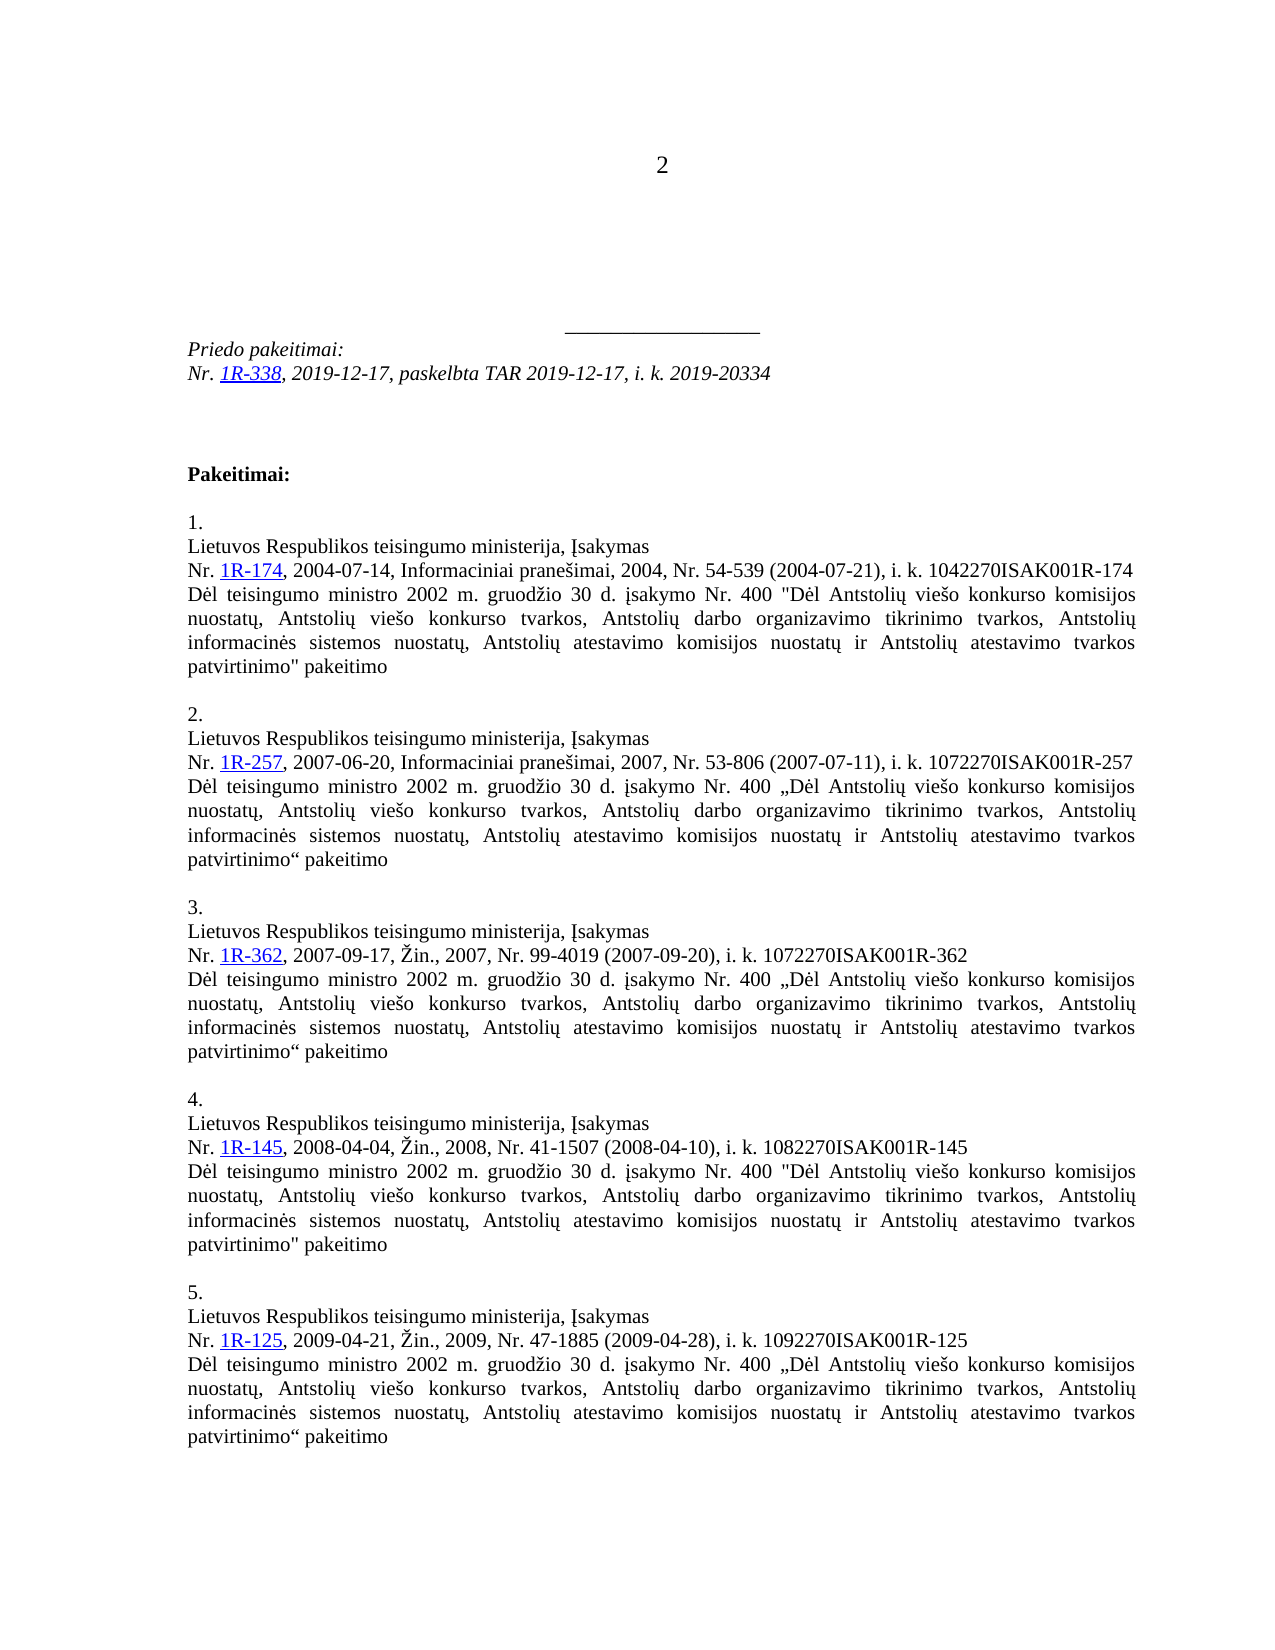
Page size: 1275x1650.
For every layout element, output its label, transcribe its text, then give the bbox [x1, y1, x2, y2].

text Nr. 1R-338, 2019-12-17, paskelbta TAR 2019-12-17, i. k. 2019-20334 [187, 361, 1137, 385]
text Dėl teisingumo ministro 2002 m. gruodžio 30 d. įsakymo Nr. 400 "Dėl Antstolių viešo konkurso komisijos nuostatų, Antstolių viešo konkurso tvarkos, Antstolių darbo organizavimo tikrinimo tvarkos, Antstolių informacinės sistemos nuostatų, Antstolių atestavimo komisijos nuostatų ir Antstolių atestavimo tvarkos patvirtinimo" pakeitimo [187, 582, 1137, 678]
text 4. [187, 1087, 1137, 1111]
text _________________ [187, 310, 1137, 337]
text Nr. 1R-362, 2007-09-17, Žin., 2007, Nr. 99-4019 (2007-09-20), i. k. 1072270ISAK001R-362 [187, 943, 1137, 967]
text Lietuvos Respublikos teisingumo ministerija, Įsakymas [187, 726, 1137, 750]
text Dėl teisingumo ministro 2002 m. gruodžio 30 d. įsakymo Nr. 400 „Dėl Antstolių viešo konkurso komisijos nuostatų, Antstolių viešo konkurso tvarkos, Antstolių darbo organizavimo tikrinimo tvarkos, Antstolių informacinės sistemos nuostatų, Antstolių atestavimo komisijos nuostatų ir Antstolių atestavimo tvarkos patvirtinimo“ pakeitimo [187, 1352, 1137, 1448]
text Lietuvos Respublikos teisingumo ministerija, Įsakymas [187, 534, 1137, 558]
text Lietuvos Respublikos teisingumo ministerija, Įsakymas [187, 919, 1137, 943]
text Nr. 1R-174, 2004-07-14, Informaciniai pranešimai, 2004, Nr. 54-539 (2004-07-21), i. k. 1042270ISAK001R-174 [187, 558, 1137, 582]
text 1. [187, 510, 1137, 534]
text 5. [187, 1280, 1137, 1304]
text 2. [187, 702, 1137, 726]
text Lietuvos Respublikos teisingumo ministerija, Įsakymas [187, 1111, 1137, 1135]
text Lietuvos Respublikos teisingumo ministerija, Įsakymas [187, 1304, 1137, 1328]
text Dėl teisingumo ministro 2002 m. gruodžio 30 d. įsakymo Nr. 400 „Dėl Antstolių viešo konkurso komisijos nuostatų, Antstolių viešo konkurso tvarkos, Antstolių darbo organizavimo tikrinimo tvarkos, Antstolių informacinės sistemos nuostatų, Antstolių atestavimo komisijos nuostatų ir Antstolių atestavimo tvarkos patvirtinimo“ pakeitimo [187, 774, 1137, 871]
text Dėl teisingumo ministro 2002 m. gruodžio 30 d. įsakymo Nr. 400 "Dėl Antstolių viešo konkurso komisijos nuostatų, Antstolių viešo konkurso tvarkos, Antstolių darbo organizavimo tikrinimo tvarkos, Antstolių informacinės sistemos nuostatų, Antstolių atestavimo komisijos nuostatų ir Antstolių atestavimo tvarkos patvirtinimo" pakeitimo [187, 1159, 1137, 1256]
text Nr. 1R-257, 2007-06-20, Informaciniai pranešimai, 2007, Nr. 53-806 (2007-07-11), i. k. 1072270ISAK001R-257 [187, 750, 1137, 774]
text 3. [187, 895, 1137, 919]
text Pakeitimai: [187, 462, 1137, 486]
text Priedo pakeitimai: [187, 337, 1137, 361]
text Dėl teisingumo ministro 2002 m. gruodžio 30 d. įsakymo Nr. 400 „Dėl Antstolių viešo konkurso komisijos nuostatų, Antstolių viešo konkurso tvarkos, Antstolių darbo organizavimo tikrinimo tvarkos, Antstolių informacinės sistemos nuostatų, Antstolių atestavimo komisijos nuostatų ir Antstolių atestavimo tvarkos patvirtinimo“ pakeitimo [187, 967, 1137, 1063]
text Nr. 1R-145, 2008-04-04, Žin., 2008, Nr. 41-1507 (2008-04-10), i. k. 1082270ISAK001R-145 [187, 1135, 1137, 1159]
text Nr. 1R-125, 2009-04-21, Žin., 2009, Nr. 47-1885 (2009-04-28), i. k. 1092270ISAK001R-125 [187, 1328, 1137, 1352]
